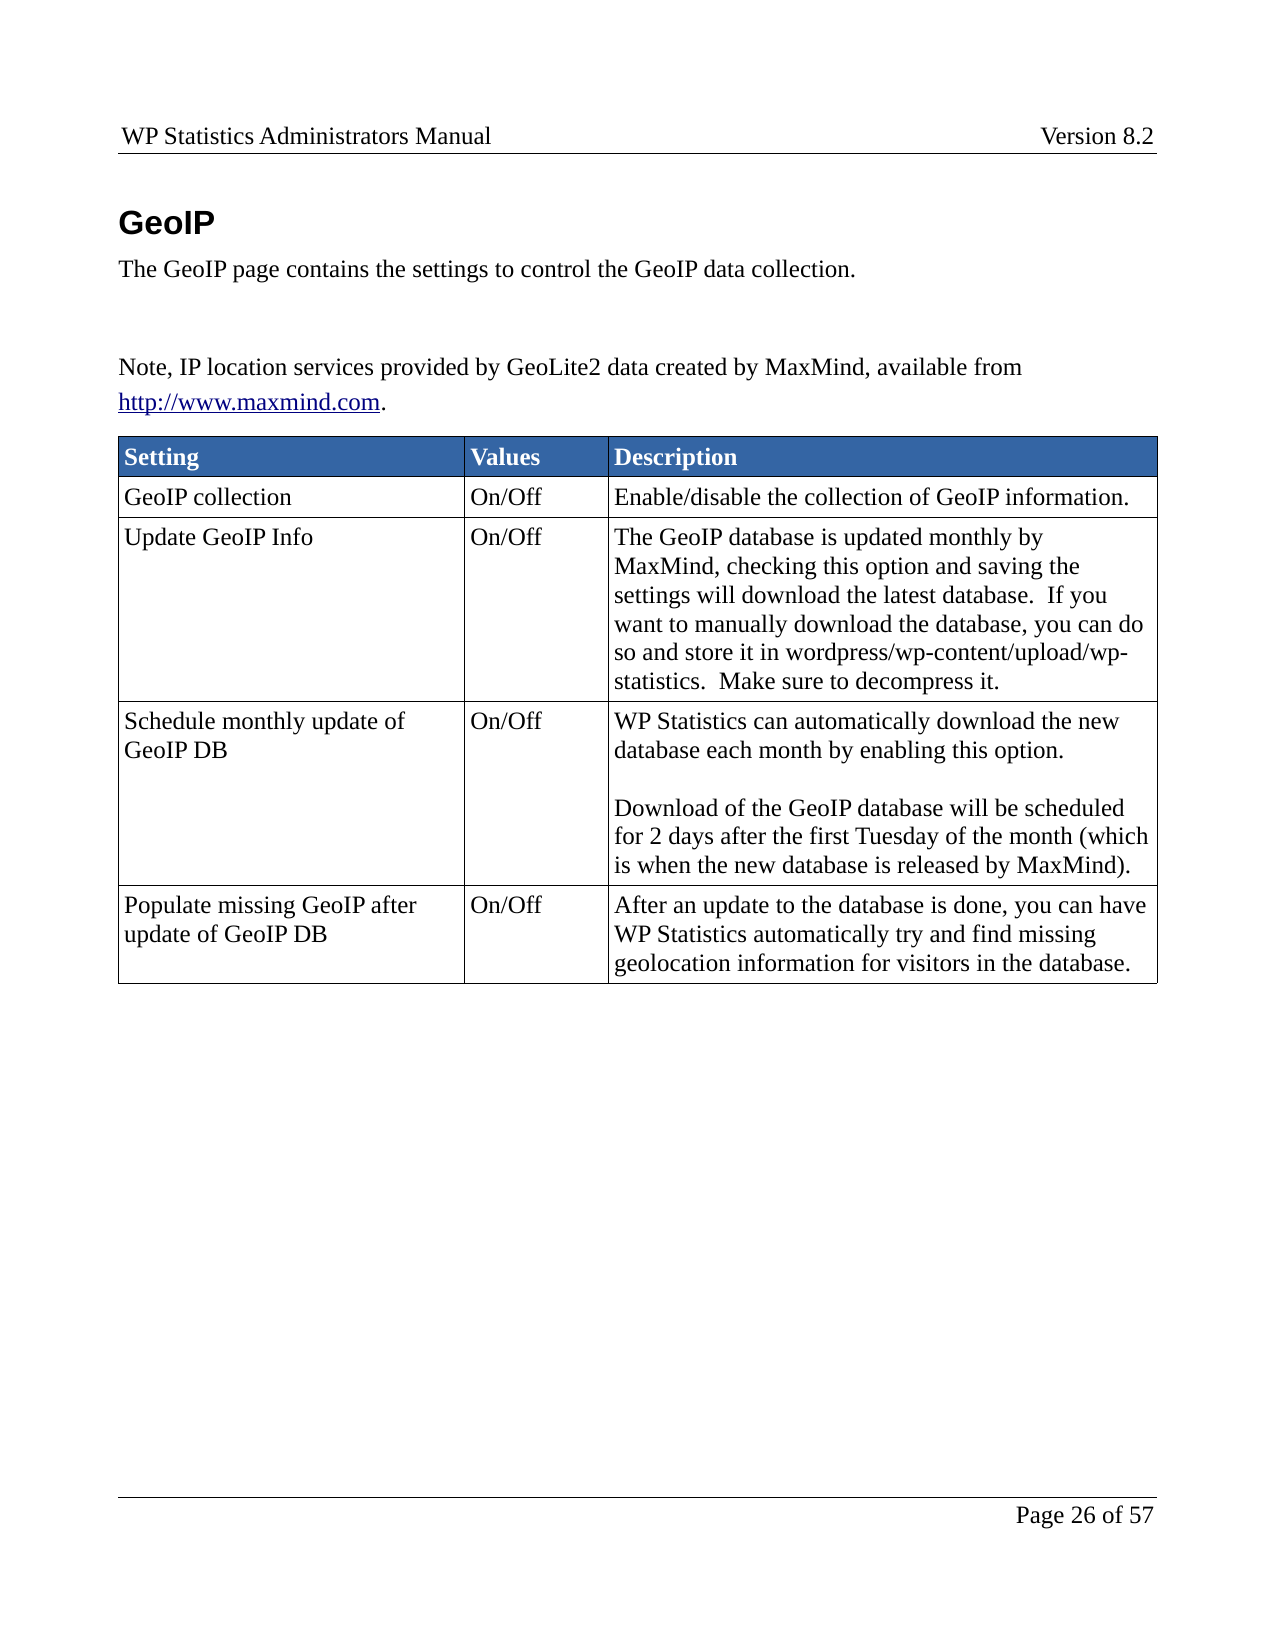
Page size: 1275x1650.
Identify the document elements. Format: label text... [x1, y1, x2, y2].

table_cell WP Statistics can automatically download the new database each month by enabling this option. Download of the GeoIP database will be scheduled for 2 days after the first Tuesday of the month (which is when the new database is released by MaxMind). [609, 702, 1157, 885]
table_header Values [465, 437, 608, 476]
text Note, IP location services provided by GeoLite2 data created by MaxMind, available from http://www.maxmind.com. [118, 352, 1157, 416]
table_header Description [609, 437, 1157, 476]
table_cell Populate missing GeoIP after update of GeoIP DB [119, 886, 464, 982]
table_cell Schedule monthly update of GeoIP DB [119, 702, 464, 885]
table_cell GeoIP collection [119, 477, 464, 517]
table_cell On/Off [465, 702, 608, 885]
table_cell On/Off [465, 886, 608, 982]
table_cell On/Off [465, 518, 608, 701]
table_header Setting [119, 437, 464, 476]
table_cell Enable/disable the collection of GeoIP information. [609, 477, 1157, 517]
subtitle GeoIP [118, 203, 1157, 242]
table_cell On/Off [465, 477, 608, 517]
table_cell After an update to the database is done, you can have WP Statistics automatically try and find missing geolocation information for visitors in the database. [609, 886, 1157, 982]
table_cell The GeoIP database is updated monthly by MaxMind, checking this option and saving the settings will download the latest database. If you want to manually download the database, you can do so and store it in wordpress/wp-content/upload/wp-statistics. Make sure to decompress it. [609, 518, 1157, 701]
table_cell Update GeoIP Info [119, 518, 464, 701]
text The GeoIP page contains the settings to control the GeoIP data collection. [118, 254, 1157, 283]
